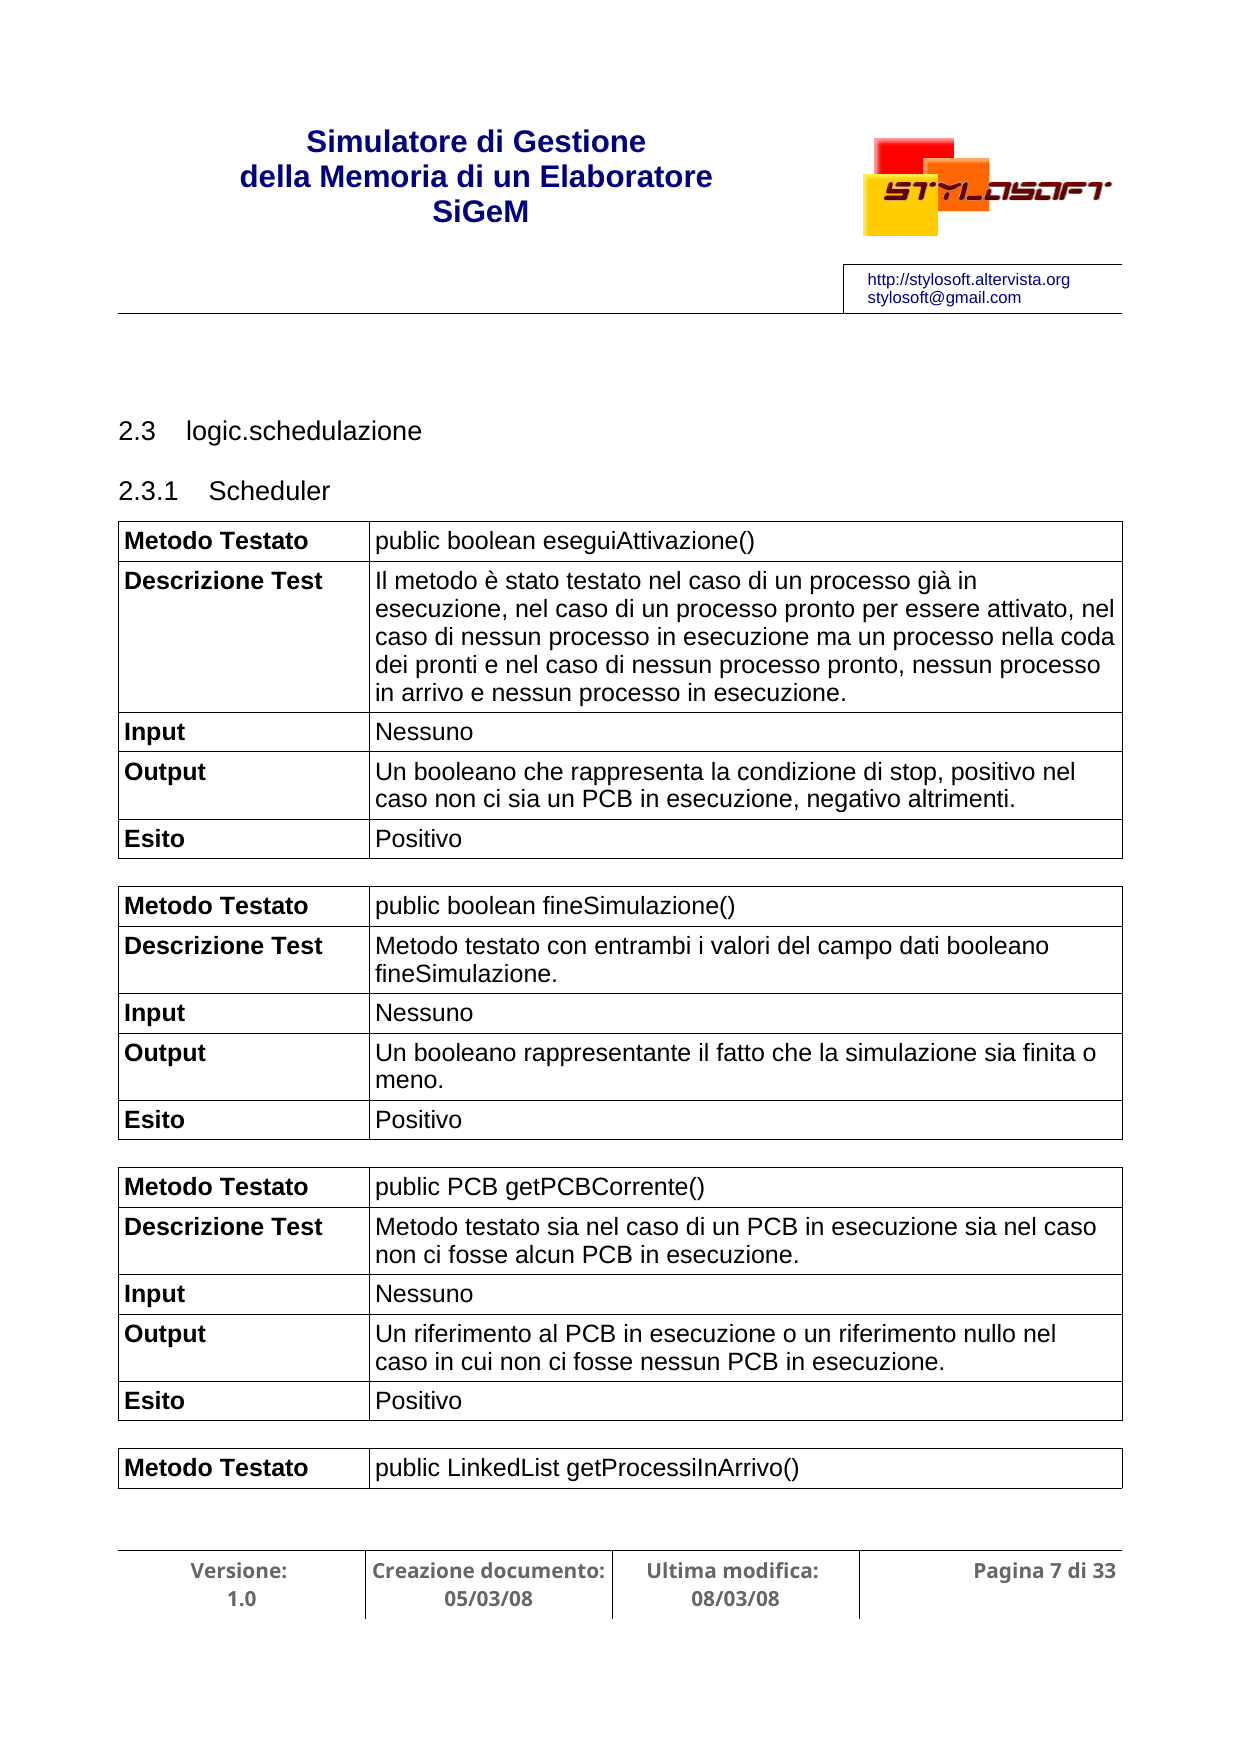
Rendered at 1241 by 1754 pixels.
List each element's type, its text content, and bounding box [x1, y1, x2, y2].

table_cell Positivo [370, 1382, 1122, 1420]
table_cell Nessuno [370, 994, 1122, 1032]
table_cell Output [119, 1315, 369, 1381]
table_cell Descrizione Test [119, 562, 369, 712]
table_header public boolean eseguiAttivazione() [370, 522, 1122, 561]
table_cell Metodo testato sia nel caso di un PCB in esecuzione sia nel caso non ci fosse alcun PCB in esecuzione. [370, 1208, 1122, 1274]
table_cell Input [119, 713, 369, 751]
table_header Metodo Testato [119, 1168, 369, 1207]
table_cell Un booleano che rappresenta la condizione di stop, positivo nel caso non ci sia un PCB in esecuzione, negativo altrimenti. [370, 752, 1122, 819]
table_cell Esito [119, 1382, 369, 1420]
table_cell Il metodo è stato testato nel caso di un processo già in esecuzione, nel caso di un processo pronto per essere attivato, nel caso di nessun processo in esecuzione ma un processo nella coda dei pronti e nel caso di nessun processo pronto, nessun processo in arrivo e nessun processo in esecuzione. [370, 562, 1122, 712]
subtitle Scheduler [118, 476, 1122, 507]
table_header Metodo Testato [119, 887, 369, 926]
table_cell Descrizione Test [119, 1208, 369, 1274]
table_header public LinkedList getProcessiInArrivo() [370, 1449, 1122, 1488]
table_header public PCB getPCBCorrente() [370, 1168, 1122, 1207]
table_cell Un booleano rappresentante il fatto che la simulazione sia finita o meno. [370, 1034, 1122, 1100]
table_cell Descrizione Test [119, 927, 369, 993]
table_cell Nessuno [370, 1275, 1122, 1313]
subtitle logic.schedulazione [118, 416, 1122, 447]
table_cell Un riferimento al PCB in esecuzione o un riferimento nullo nel caso in cui non ci fosse nessun PCB in esecuzione. [370, 1315, 1122, 1381]
table_cell Nessuno [370, 713, 1122, 751]
table_cell Esito [119, 1101, 369, 1139]
table_cell Input [119, 1275, 369, 1313]
table_header Metodo Testato [119, 1449, 369, 1488]
table_cell Positivo [370, 1101, 1122, 1139]
table_cell Input [119, 994, 369, 1032]
table_header public boolean fineSimulazione() [370, 887, 1122, 926]
table_cell Esito [119, 820, 369, 858]
table_cell Output [119, 1034, 369, 1100]
table_cell Output [119, 752, 369, 819]
picture [848, 123, 1117, 247]
table_cell Positivo [370, 820, 1122, 858]
table_cell Metodo testato con entrambi i valori del campo dati booleano fineSimulazione. [370, 927, 1122, 993]
table_header Metodo Testato [119, 522, 369, 561]
